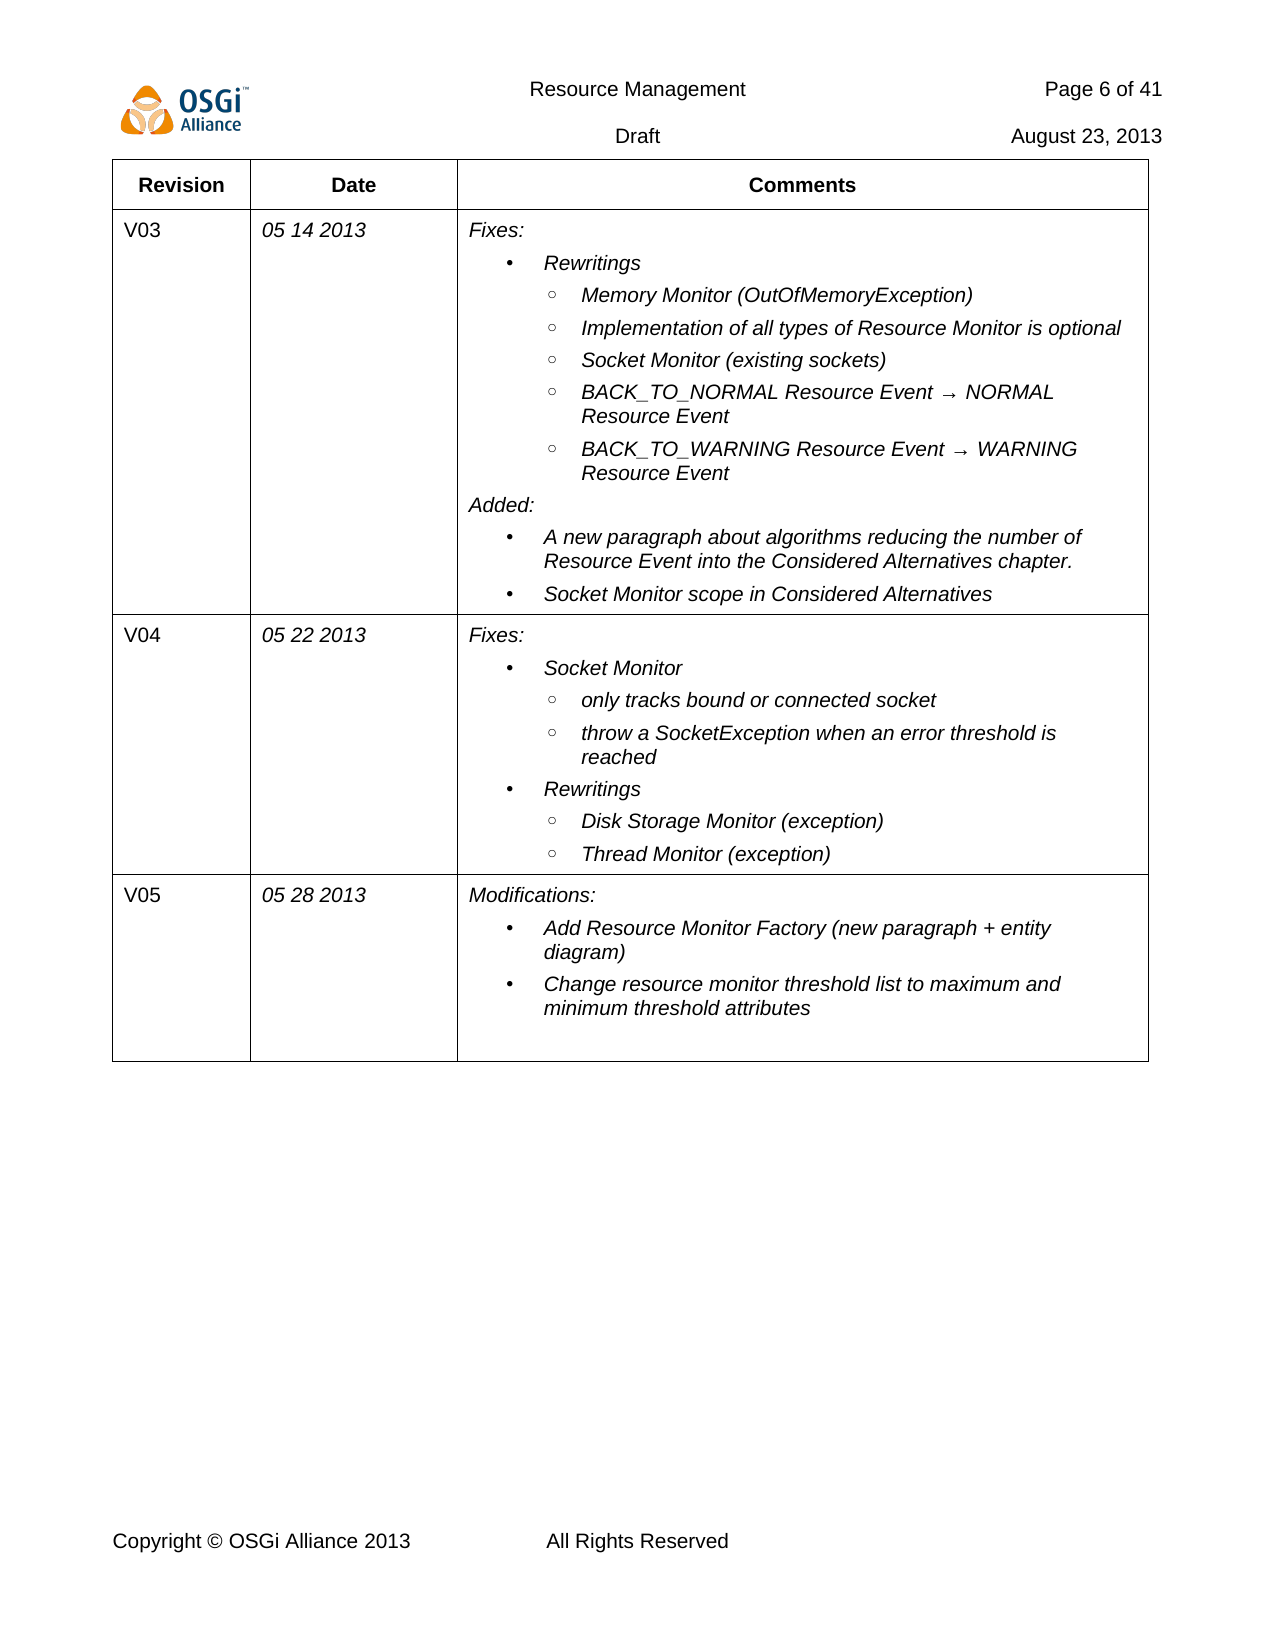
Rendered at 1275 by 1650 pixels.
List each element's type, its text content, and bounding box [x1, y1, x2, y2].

table_cell Fixes: Socket Monitor only tracks bound or connected socket throw a SocketException when an error threshold is reached Rewritings Disk Storage Monitor (exception) Thread Monitor (exception) [458, 615, 1148, 874]
table_cell V03 [113, 210, 250, 614]
table_cell Modifications: Add Resource Monitor Factory (new paragraph + entity diagram) Change resource monitor threshold list to maximum and minimum threshold attributes [458, 875, 1148, 1061]
table_cell 05 14 2013 [251, 210, 457, 614]
table_cell Fixes: Rewritings Memory Monitor (OutOfMemoryException) Implementation of all types of Resource Monitor is optional Socket Monitor (existing sockets) BACK_TO_NORMAL Resource Event → NORMAL Resource Event BACK_TO_WARNING Resource Event → WARNING Resource Event Added: A new paragraph about algorithms reducing the number of Resource Event into the Considered Alternatives chapter. Socket Monitor scope in Considered Alternatives [458, 210, 1148, 614]
table_header Revision [113, 160, 250, 209]
table_cell 05 22 2013 [251, 615, 457, 874]
table_header Comments [458, 160, 1148, 209]
table_header Date [251, 160, 457, 209]
table_cell 05 28 2013 [251, 875, 457, 1061]
picture [113, 78, 257, 142]
table_cell V04 [113, 615, 250, 874]
table_cell V05 [113, 875, 250, 1061]
